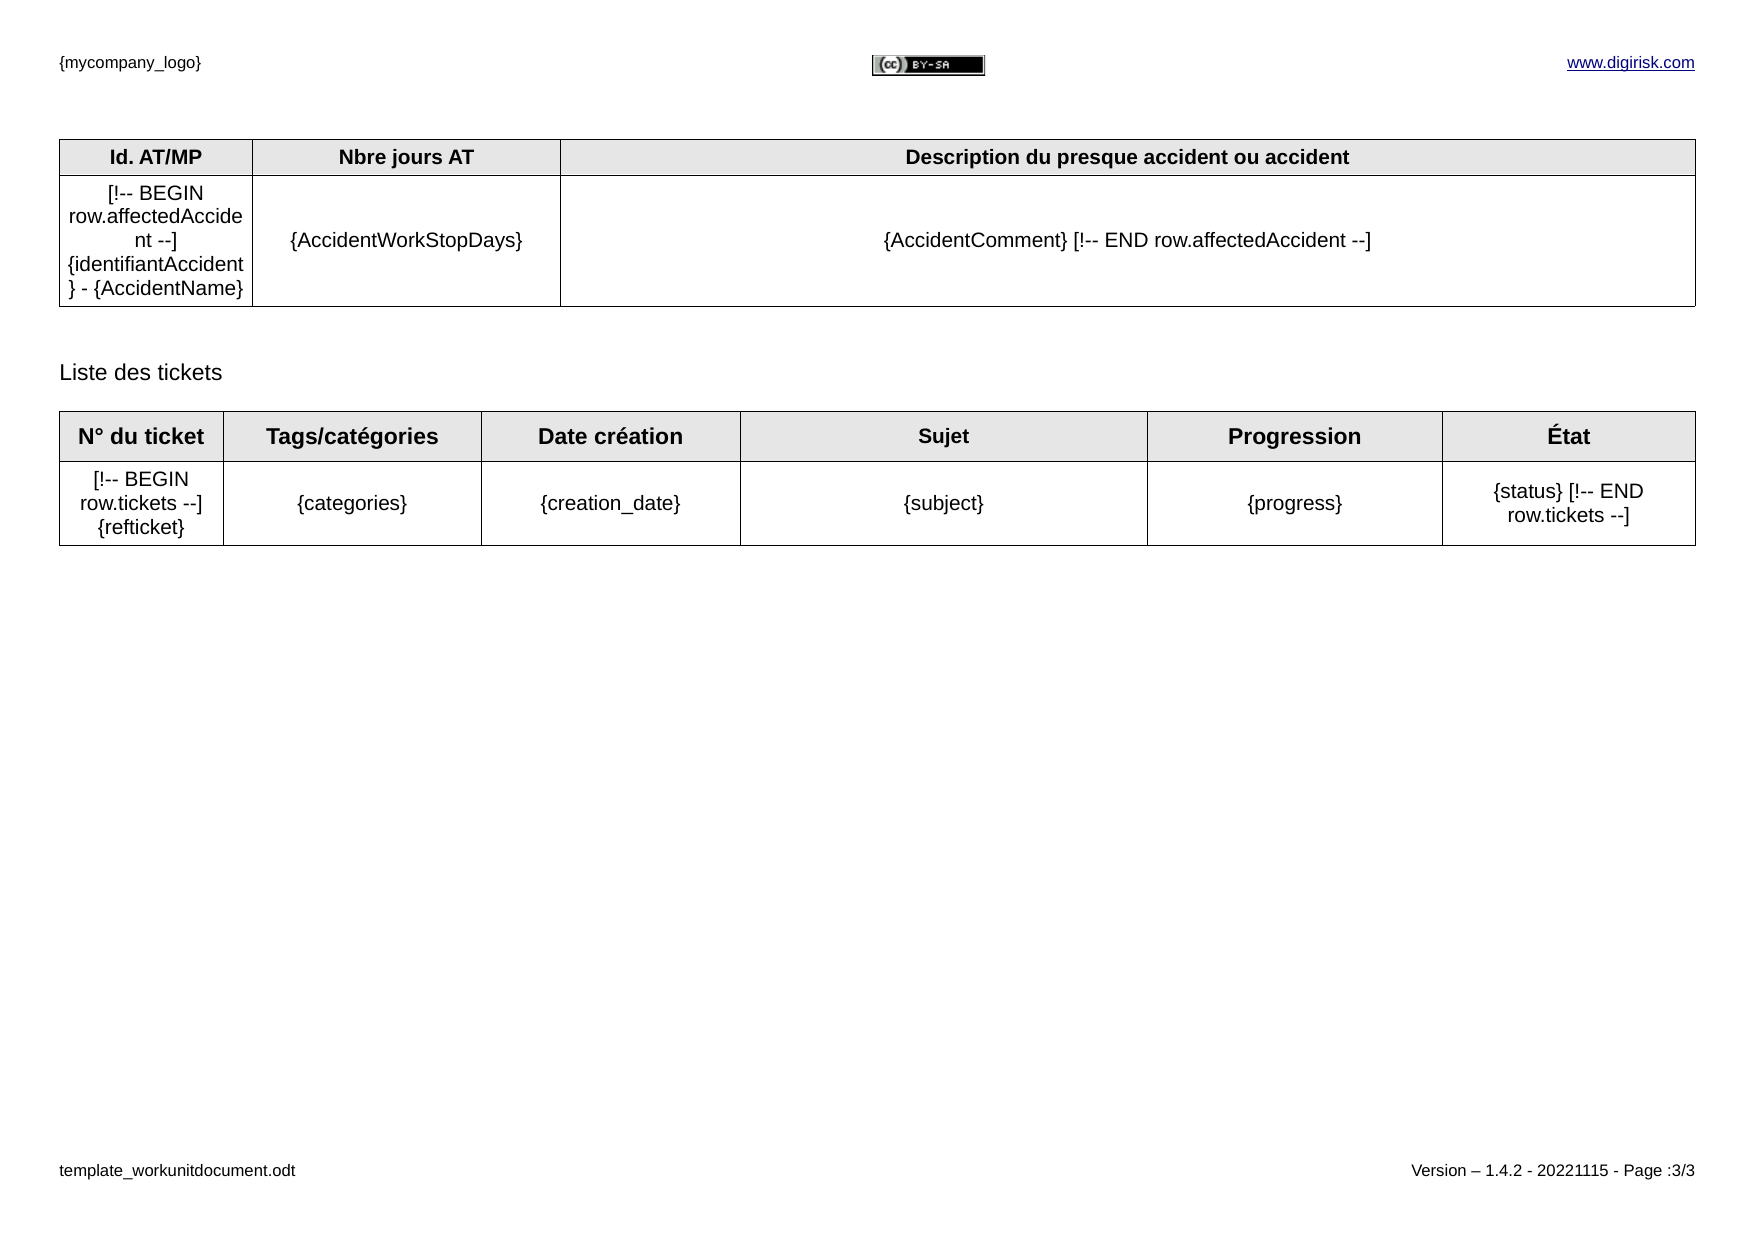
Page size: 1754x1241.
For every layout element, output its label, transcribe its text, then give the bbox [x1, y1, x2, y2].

table_cell {creation_date} [482, 462, 740, 545]
table_cell {AccidentWorkStopDays} [253, 176, 560, 306]
table_header Nbre jours AT [253, 140, 560, 174]
table_cell {categories} [224, 462, 481, 545]
table_header Sujet [741, 412, 1147, 461]
table_header N° du ticket [60, 412, 223, 461]
table_header Tags/catégories [224, 412, 481, 461]
table_header Progression [1148, 412, 1442, 461]
table_cell {status} [!-- END row.tickets --] [1443, 462, 1695, 545]
table_cell [!-- BEGIN row.tickets --]{refticket} [60, 462, 223, 545]
table_cell {AccidentComment} [!-- END row.affectedAccident --] [561, 176, 1695, 306]
table_cell {subject} [741, 462, 1147, 545]
text Liste des tickets [59, 359, 1695, 385]
table_header Date création [482, 412, 740, 461]
table_header État [1443, 412, 1695, 461]
table_header Description du presque accident ou accident [561, 140, 1695, 174]
picture [872, 55, 986, 76]
table_header Id. AT/MP [60, 140, 252, 174]
table_cell {progress} [1148, 462, 1442, 545]
table_cell [!-- BEGIN row.affectedAccident --]{identifiantAccident} - {AccidentName} [60, 176, 252, 306]
